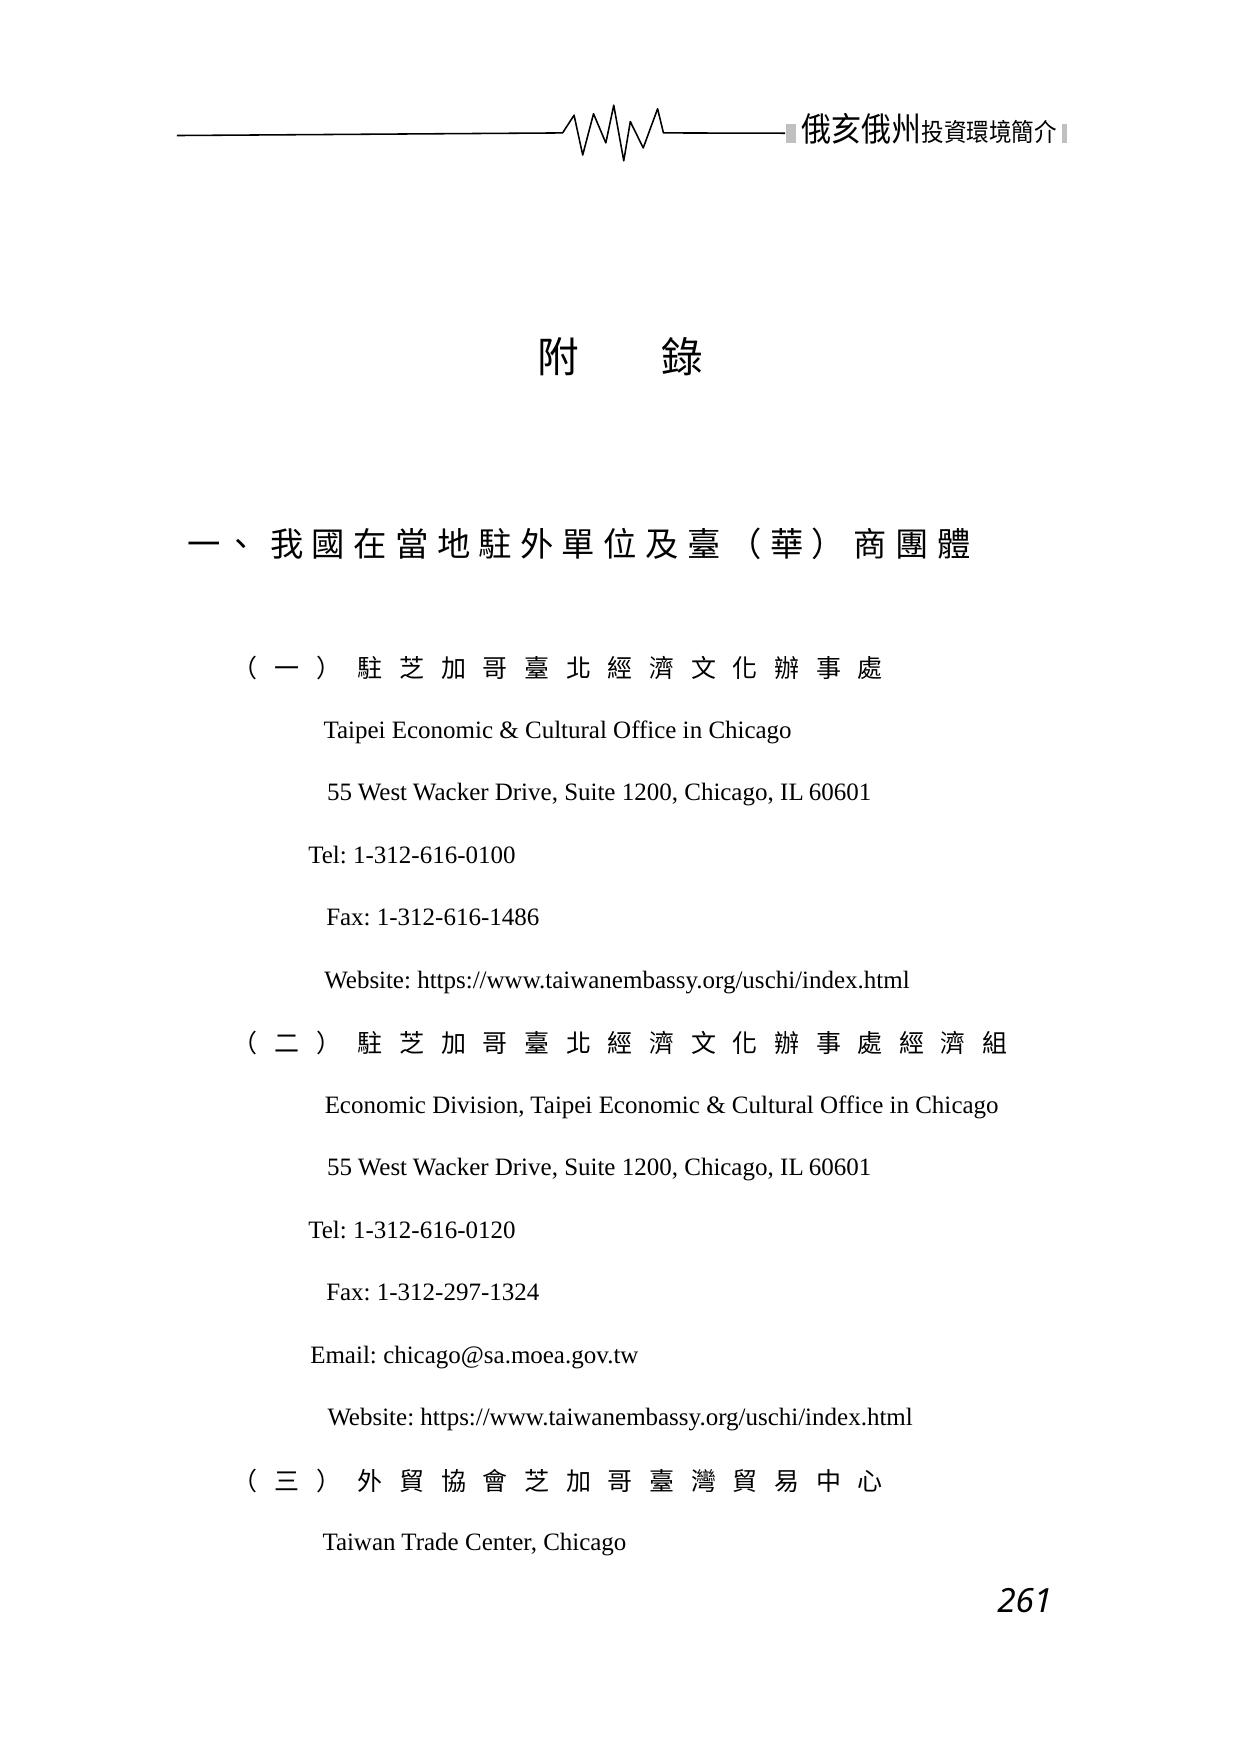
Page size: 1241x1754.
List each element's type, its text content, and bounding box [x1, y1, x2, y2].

text Tel: 1-312-616-0120 [281, 1188, 1058, 1250]
text 附 錄 [183, 313, 1058, 375]
text （二）駐芝加哥臺北經濟文化辦事處經濟組 [207, 1000, 1058, 1063]
text （一）駐芝加哥臺北經濟文化辦事處 [207, 625, 1058, 688]
text 55 West Wacker Drive, Suite 1200, Chicago, IL 60601 [281, 750, 1058, 813]
text Tel: 1-312-616-0100 [281, 813, 1058, 875]
text Email: chicago@sa.moea.gov.tw [281, 1313, 1058, 1375]
text 55 West Wacker Drive, Suite 1200, Chicago, IL 60601 [281, 1125, 1058, 1188]
text Fax: 1-312-297-1324 [281, 1250, 1058, 1313]
text （三）外貿協會芝加哥臺灣貿易中心 [207, 1438, 1058, 1500]
text Taipei Economic & Cultural Office in Chicago [281, 688, 1058, 750]
text Taiwan Trade Center, Chicago [281, 1500, 1058, 1563]
text Website: https://www.taiwanembassy.org/uschi/index.html [281, 938, 1058, 1000]
text 一、我國在當地駐外單位及臺（華）商團體 [183, 500, 1058, 563]
text Fax: 1-312-616-1486 [281, 875, 1058, 938]
text Economic Division, Taipei Economic & Cultural Office in Chicago [281, 1063, 1058, 1125]
text Website: https://www.taiwanembassy.org/uschi/index.html [281, 1375, 1058, 1438]
